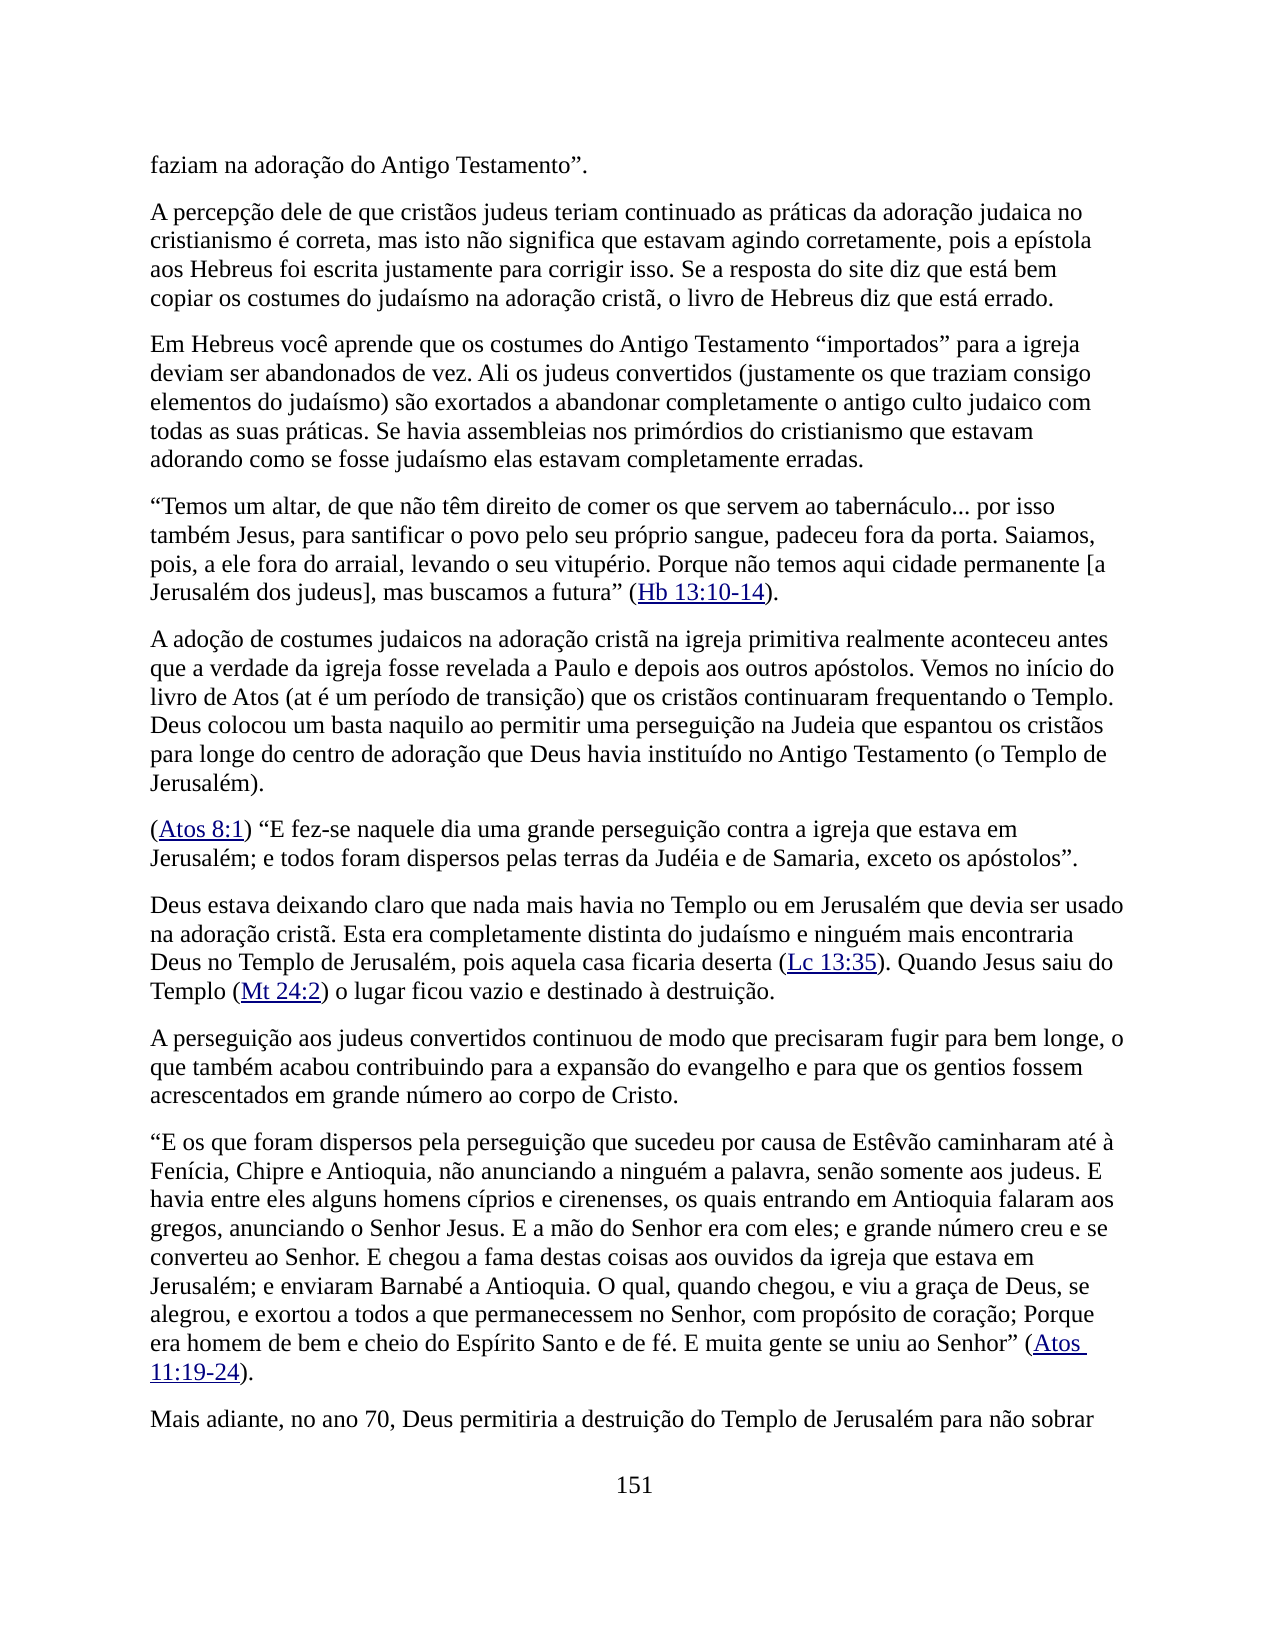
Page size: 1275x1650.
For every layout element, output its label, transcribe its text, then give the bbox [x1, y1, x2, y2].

text A percepção dele de que cristãos judeus teriam continuado as práticas da adoração judaica no cristianismo é correta, mas isto não significa que estavam agindo corretamente, pois a epístola aos Hebreus foi escrita justamente para corrigir isso. Se a resposta do site diz que está bem copiar os costumes do judaísmo na adoração cristã, o livro de Hebreus diz que está errado. [150, 197, 1125, 312]
text faziam na adoração do Antigo Testamento”. [150, 150, 1125, 179]
text Em Hebreus você aprende que os costumes do Antigo Testamento “importados” para a igreja deviam ser abandonados de vez. Ali os judeus convertidos (justamente os que traziam consigo elementos do judaísmo) são exortados a abandonar completamente o antigo culto judaico com todas as suas práticas. Se havia assembleias nos primórdios do cristianismo que estavam adorando como se fosse judaísmo elas estavam completamente erradas. [150, 329, 1125, 473]
text (Atos 8:1) “E fez-se naquele dia uma grande perseguição contra a igreja que estava em Jerusalém; e todos foram dispersos pelas terras da Judéia e de Samaria, exceto os apóstolos”. [150, 814, 1125, 872]
text “E os que foram dispersos pela perseguição que sucedeu por causa de Estêvão caminharam até à Fenícia, Chipre e Antioquia, não anunciando a ninguém a palavra, senão somente aos judeus. E havia entre eles alguns homens cíprios e cirenenses, os quais entrando em Antioquia falaram aos gregos, anunciando o Senhor Jesus. E a mão do Senhor era com eles; e grande número creu e se converteu ao Senhor. E chegou a fama destas coisas aos ouvidos da igreja que estava em Jerusalém; e enviaram Barnabé a Antioquia. O qual, quando chegou, e viu a graça de Deus, se alegrou, e exortou a todos a que permanecessem no Senhor, com propósito de coração; Porque era homem de bem e cheio do Espírito Santo e de fé. E muita gente se uniu ao Senhor” (Atos 11:19-24). [150, 1127, 1125, 1386]
text Deus estava deixando claro que nada mais havia no Templo ou em Jerusalém que devia ser usado na adoração cristã. Esta era completamente distinta do judaísmo e ninguém mais encontraria Deus no Templo de Jerusalém, pois aquela casa ficaria deserta (Lc 13:35). Quando Jesus saiu do Templo (Mt 24:2) o lugar ficou vazio e destinado à destruição. [150, 890, 1125, 1005]
text Mais adiante, no ano 70, Deus permitiria a destruição do Templo de Jerusalém para não sobrar [150, 1404, 1125, 1432]
text A perseguição aos judeus convertidos continuou de modo que precisaram fugir para bem longe, o que também acabou contribuindo para a expansão do evangelho e para que os gentios fossem acrescentados em grande número ao corpo de Cristo. [150, 1023, 1125, 1109]
text A adoção de costumes judaicos na adoração cristã na igreja primitiva realmente aconteceu antes que a verdade da igreja fosse revelada a Paulo e depois aos outros apóstolos. Vemos no início do livro de Atos (at é um período de transição) que os cristãos continuaram frequentando o Templo. Deus colocou um basta naquilo ao permitir uma perseguição na Judeia que espantou os cristãos para longe do centro de adoração que Deus havia instituído no Antigo Testamento (o Templo de Jerusalém). [150, 624, 1125, 797]
text “Temos um altar, de que não têm direito de comer os que servem ao tabernáculo... por isso também Jesus, para santificar o povo pelo seu próprio sangue, padeceu fora da porta. Saiamos, pois, a ele fora do arraial, levando o seu vitupério. Porque não temos aqui cidade permanente [a Jerusalém dos judeus], mas buscamos a futura” (Hb 13:10-14). [150, 491, 1125, 606]
